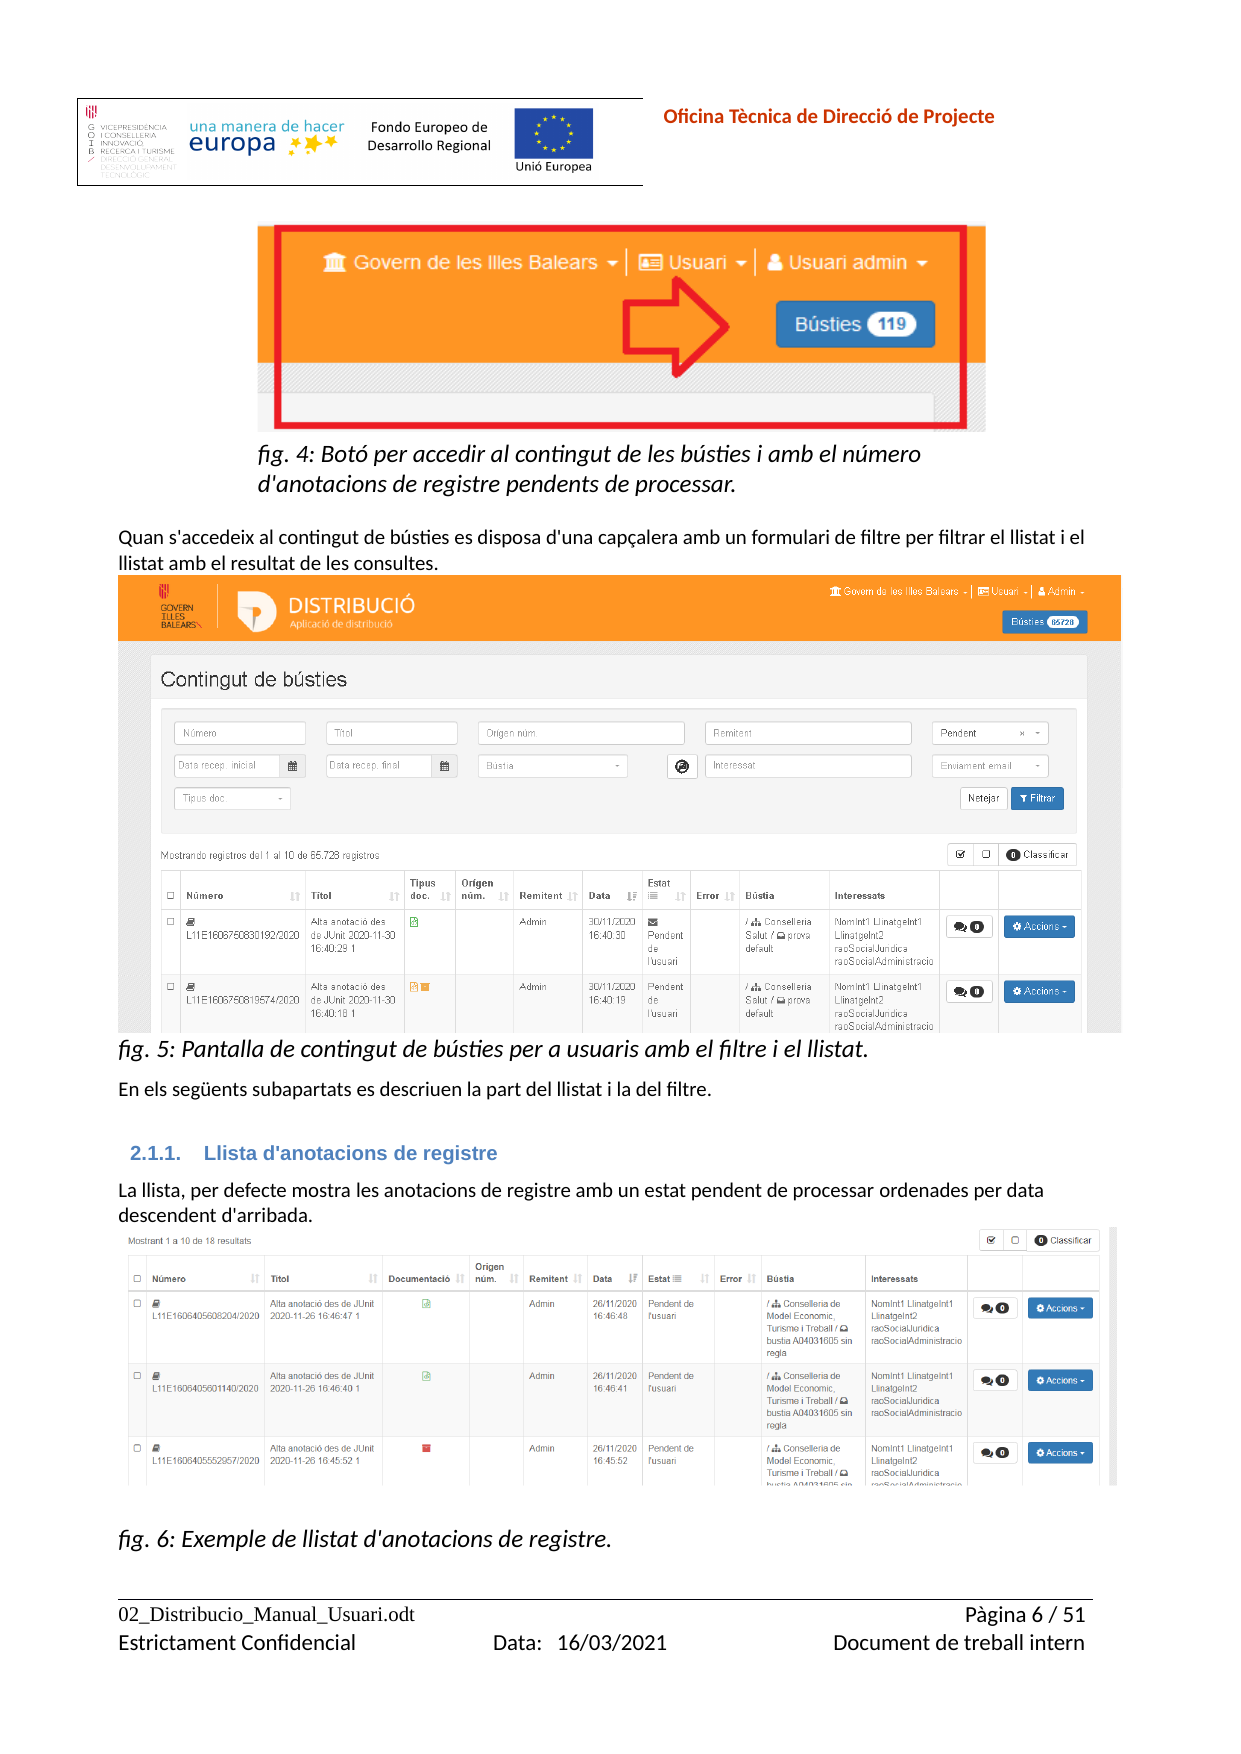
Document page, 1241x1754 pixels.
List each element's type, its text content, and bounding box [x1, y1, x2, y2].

picture [257, 221, 986, 432]
text fig. 6: Exemple de llistat d'anotacions de registre. [118, 1523, 1122, 1553]
picture [187, 103, 599, 180]
text La llista, per defecte mostra les anotacions de registre amb un estat pendent de processar ordenades per data descendent d'arribada. [118, 1177, 1122, 1227]
text fig. 4: Botó per accedir al contingut de les bústies i amb el número d'anotacions de registre pendents de processar. [258, 432, 986, 499]
text fig. 5: Pantalla de contingut de bústies per a usuaris amb el filtre i el llistat. [118, 1033, 1122, 1063]
picture [118, 1227, 1123, 1486]
text Quan s'accedeix al contingut de bústies es disposa d'una capçalera amb un formulari de filtre per filtrar el llistat i el llistat amb el resultat de les consultes. [118, 524, 1122, 575]
picture [82, 103, 181, 180]
picture [118, 575, 1123, 1033]
text En els següents subapartats es descriuen la part del llistat i la del filtre. [118, 1076, 1122, 1101]
subtitle Llista d'anotacions de registre [130, 1141, 1122, 1164]
